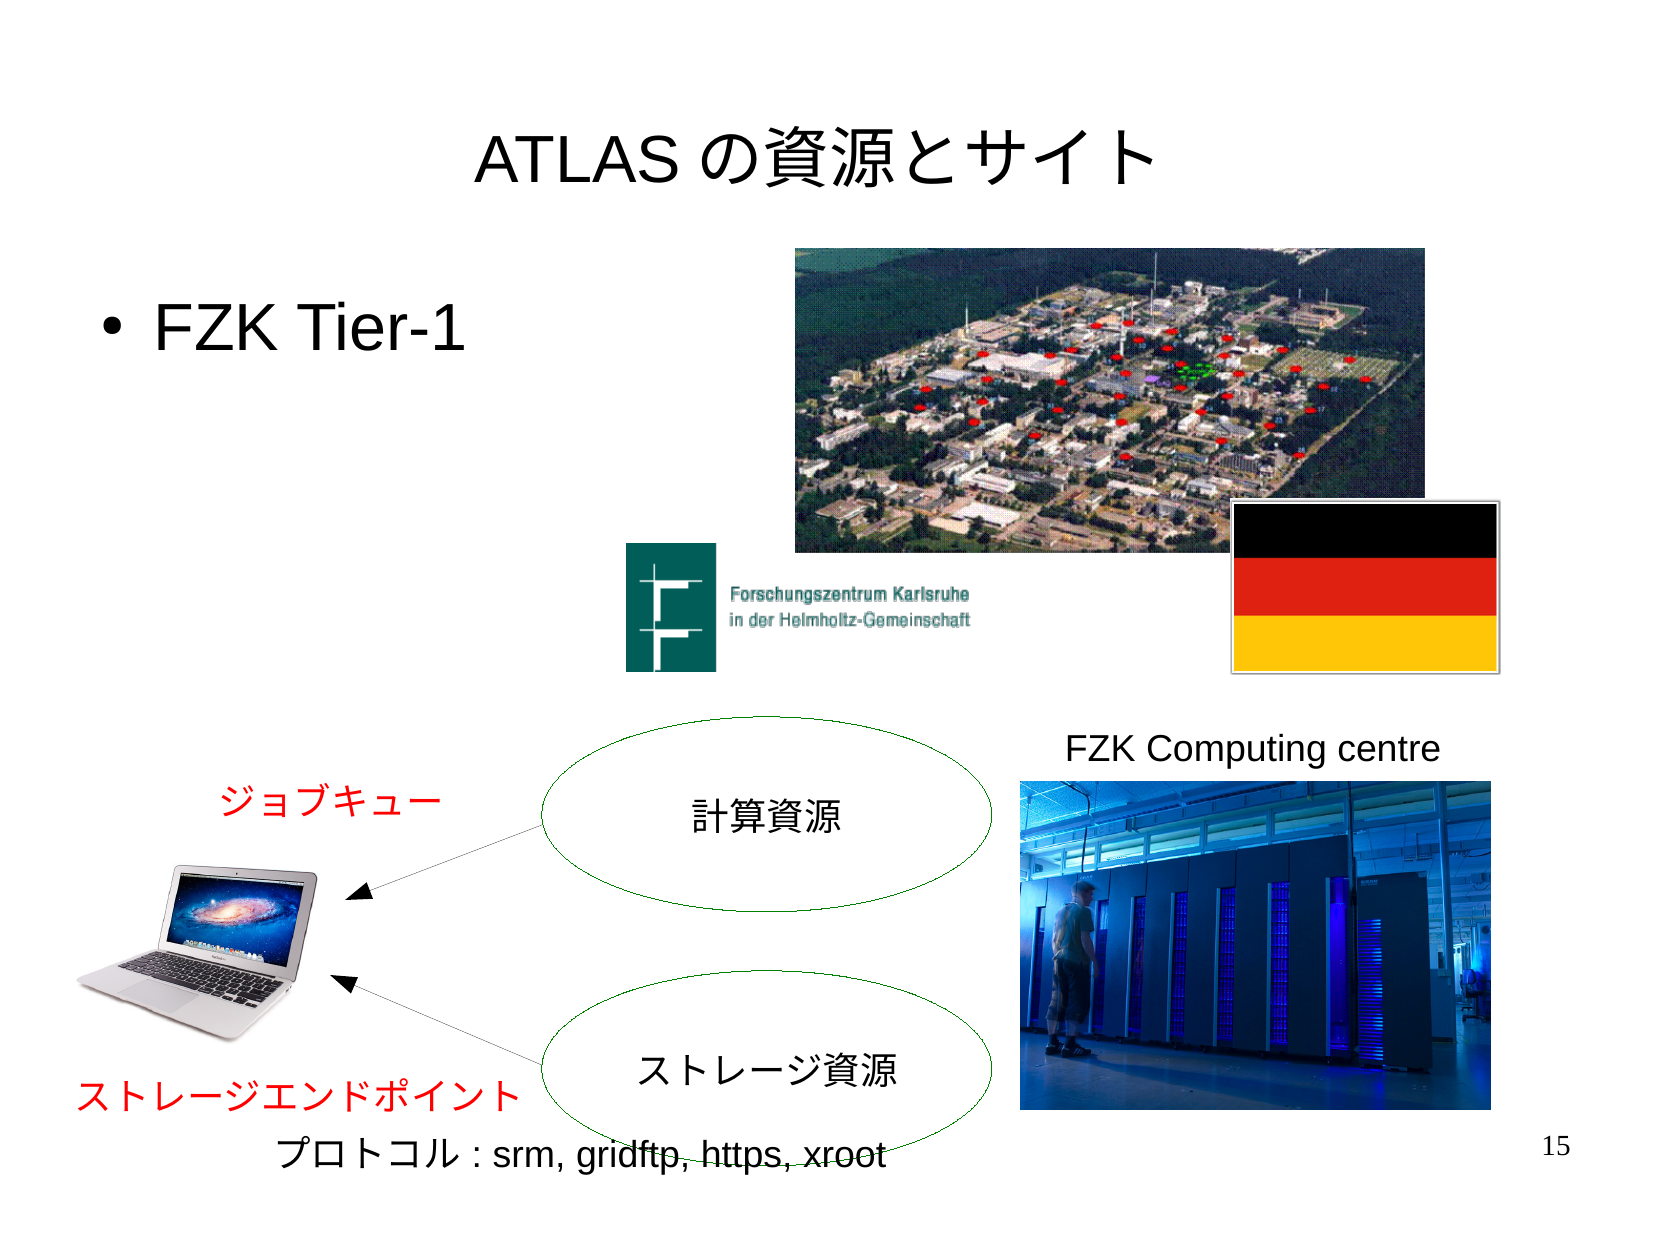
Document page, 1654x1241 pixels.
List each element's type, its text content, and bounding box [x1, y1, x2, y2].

text_box ジョブキュー [204, 764, 550, 828]
picture [626, 248, 1501, 676]
text_box FZK Computing centre [1050, 720, 1471, 777]
text_box ストレージ資源 [542, 970, 992, 1116]
title ATLASの資源とサイト [82, 49, 1571, 257]
text_box プロトコル: srm, gridftp, https, xroot [258, 1116, 977, 1180]
list FZK Tier-1 [82, 290, 1571, 751]
picture [60, 854, 331, 1051]
text_box ストレージエンドポイント [60, 1059, 556, 1123]
text_box 計算資源 [544, 716, 992, 912]
picture [1020, 781, 1491, 1111]
